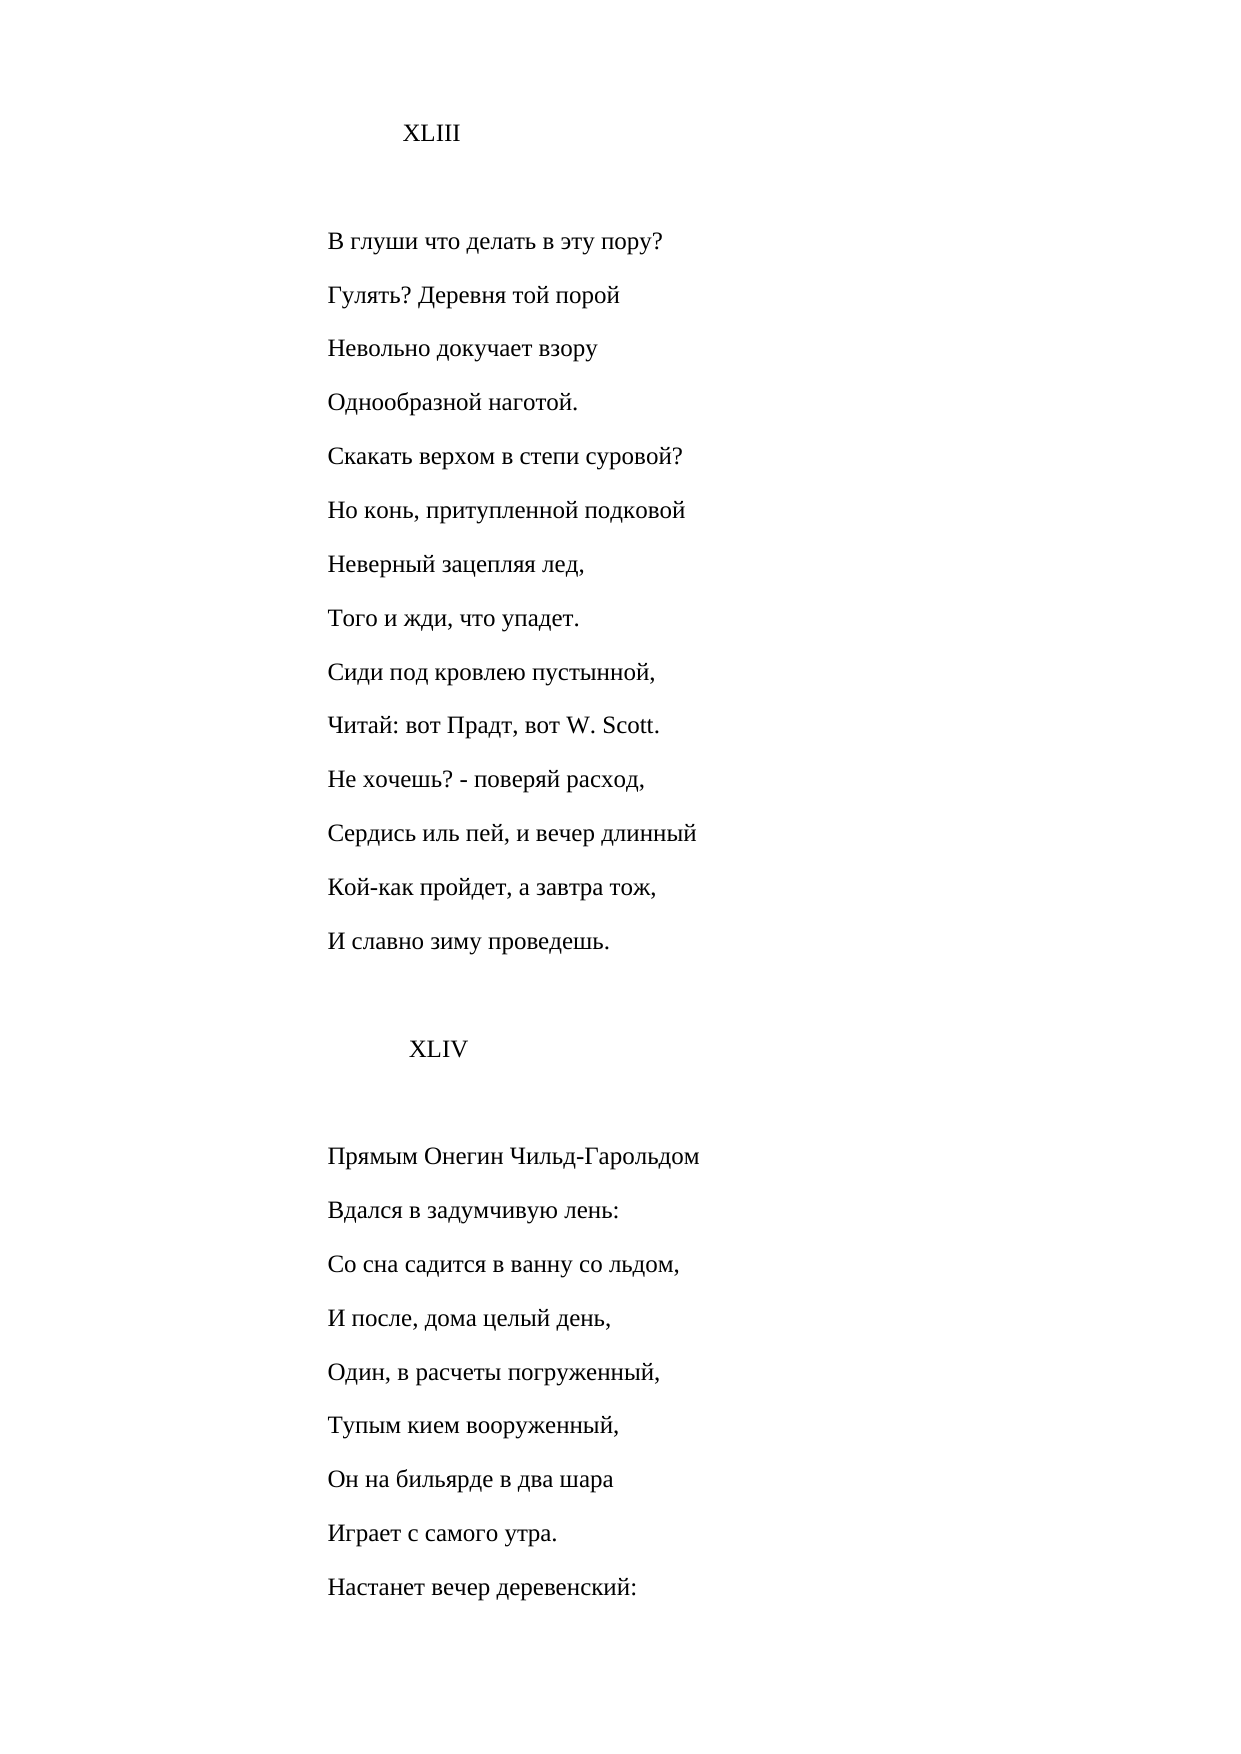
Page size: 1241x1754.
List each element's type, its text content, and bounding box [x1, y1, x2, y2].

text Скакать верхом в степи суровой? [177, 441, 1152, 470]
text Но конь, притупленной подковой [177, 495, 1152, 524]
text Невольно докучает взору [177, 333, 1152, 362]
text Гулять? Деревня той порой [177, 280, 1152, 308]
text Сердись иль пей, и вечер длинный [177, 818, 1152, 847]
text Тупым кием вооруженный, [177, 1411, 1152, 1439]
text Он на бильярде в два шара [177, 1464, 1152, 1493]
text XLIII [177, 118, 1152, 147]
text Неверный зацепляя лед, [177, 549, 1152, 578]
text И славно зиму проведешь. [177, 926, 1152, 955]
text XLIV [177, 1034, 1152, 1062]
text Со сна садится в ванну со льдом, [177, 1249, 1152, 1278]
text Кой-как пройдет, а завтра тож, [177, 872, 1152, 901]
text Вдался в задумчивую лень: [177, 1195, 1152, 1224]
text И после, дома целый день, [177, 1303, 1152, 1332]
text Того и жди, что упадет. [177, 603, 1152, 632]
text Один, в расчеты погруженный, [177, 1357, 1152, 1386]
text Читай: вот Прадт, вот W. Scott. [177, 711, 1152, 739]
text В глуши что делать в эту пору? [177, 226, 1152, 254]
text Сиди под кровлею пустынной, [177, 657, 1152, 685]
text Однообразной наготой. [177, 387, 1152, 416]
text Не хочешь? - поверяй расход, [177, 764, 1152, 793]
text Играет с самого утра. [177, 1518, 1152, 1547]
text Настанет вечер деревенский: [177, 1572, 1152, 1601]
text Прямым Онегин Чильд-Гарольдом [177, 1141, 1152, 1170]
